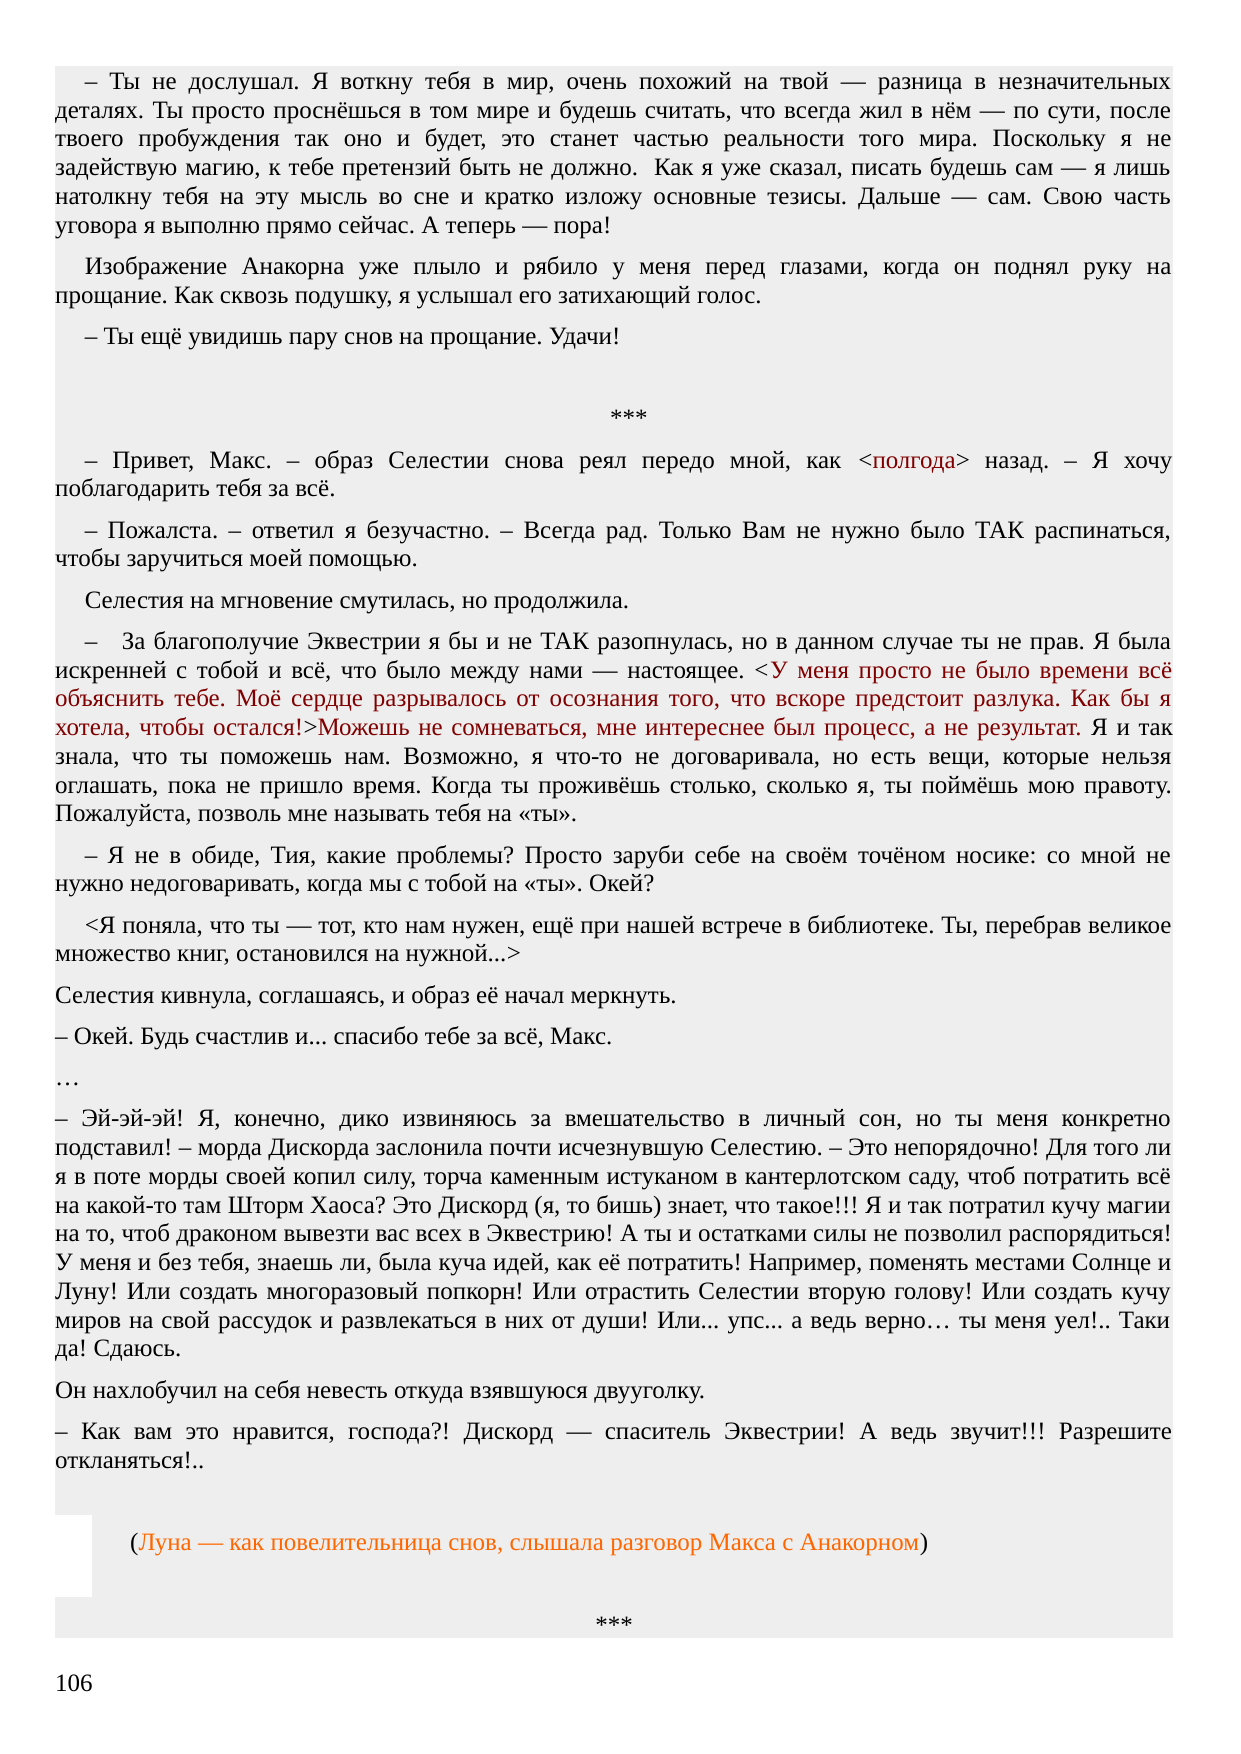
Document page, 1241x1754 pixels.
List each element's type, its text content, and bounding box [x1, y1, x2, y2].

text – Ты не дослушал. Я воткну тебя в мир, очень похожий на твой — разница в незначительных деталях. Ты просто проснёшься в том мире и будешь считать, что всегда жил в нём — по сути, после твоего пробуждения так оно и будет, это станет частью реальности того мира. Поскольку я не задействую магию, к тебе претензий быть не должно. Как я уже сказал, писать будешь сам — я лишь натолкну тебя на эту мысль во сне и кратко изложу основные тезисы. Дальше — сам. Свою часть уговора я выполню прямо сейчас. А теперь — пора! [55, 66, 1173, 238]
text – Эй-эй-эй! Я, конечно, дико извиняюсь за вмешательство в личный сон, но ты меня конкретно подставил! – морда Дискорда заслонила почти исчезнувшую Селестию. – Это непорядочно! Для того ли я в поте морды своей копил силу, торча каменным истуканом в кантерлотском саду, чтоб потратить всё на какой-то там Шторм Хаоса? Это Дискорд (я, то бишь) знает, что такое!!! Я и так потратил кучу магии на то, чтоб драконом вывезти вас всех в Эквестрию! А ты и остатками силы не позволил распорядиться! У меня и без тебя, знаешь ли, была куча идей, как её потратить! Например, поменять местами Солнце и Луну! Или создать многоразовый попкорн! Или отрастить Селестии вторую голову! Или создать кучу миров на свой рассудок и развлекаться в них от души! Или... упс... а ведь верно… ты меня уел!.. Таки да! Сдаюсь. [55, 1103, 1173, 1362]
text – Как вам это нравится, господа?! Дискорд — спаситель Эквестрии! А ведь звучит!!! Разрешите откланяться!.. [55, 1416, 1173, 1473]
text *** [55, 1610, 1173, 1638]
text <Я поняла, что ты — тот, кто нам нужен, ещё при нашей встрече в библиотеке. Ты, перебрав великое множество книг, остановился на нужной...> [55, 910, 1173, 967]
text Он нахлобучил на себя невесть откуда взявшуюся двууголку. [55, 1375, 1173, 1403]
text – За благополучие Эквестрии я бы и не ТАК разопнулась, но в данном случае ты не прав. Я была искренней с тобой и всё, что было между нами — настоящее. <У меня просто не было времени всё объяснить тебе. Моё сердце разрывалось от осознания того, что вскоре предстоит разлука. Как бы я хотела, чтобы остался!>Можешь не сомневаться, мне интереснее был процесс, а не результат. Я и так знала, что ты поможешь нам. Возможно, я что-то не договаривала, но есть вещи, которые нельзя оглашать, пока не пришло время. Когда ты проживёшь столько, сколько я, ты поймёшь мою правоту. Пожалуйста, позволь мне называть тебя на «ты». [55, 626, 1173, 827]
text *** [55, 403, 1173, 432]
text Изображение Анакорна уже плыло и рябило у меня перед глазами, когда он поднял руку на прощание. Как сквозь подушку, я услышал его затихающий голос. [55, 251, 1173, 308]
text – Ты ещё увидишь пару снов на прощание. Удачи! [55, 321, 1173, 350]
text – Я не в обиде, Тия, какие проблемы? Просто заруби себе на своём точёном носике: со мной не нужно недоговаривать, когда мы с тобой на «ты». Окей? [55, 840, 1173, 897]
text … [55, 1062, 1173, 1091]
text – Окей. Будь счастлив и... спасибо тебе за всё, Макс. [55, 1021, 1173, 1050]
text Селестия кивнула, соглашаясь, и образ её начал меркнуть. [55, 980, 1173, 1008]
text – Привет, Макс. – образ Селестии снова реял передо мной, как <полгода> назад. – Я хочу поблагодарить тебя за всё. [55, 445, 1173, 502]
text Селестия на мгновение смутилась, но продолжила. [55, 585, 1173, 613]
text – Пожалста. – ответил я безучастно. – Всегда рад. Только Вам не нужно было ТАК распинаться, чтобы заручиться моей помощью. [55, 515, 1173, 572]
list (Луна — как повелительница снов, слышала разговор Макса с Анакорном) [92, 1527, 1173, 1556]
